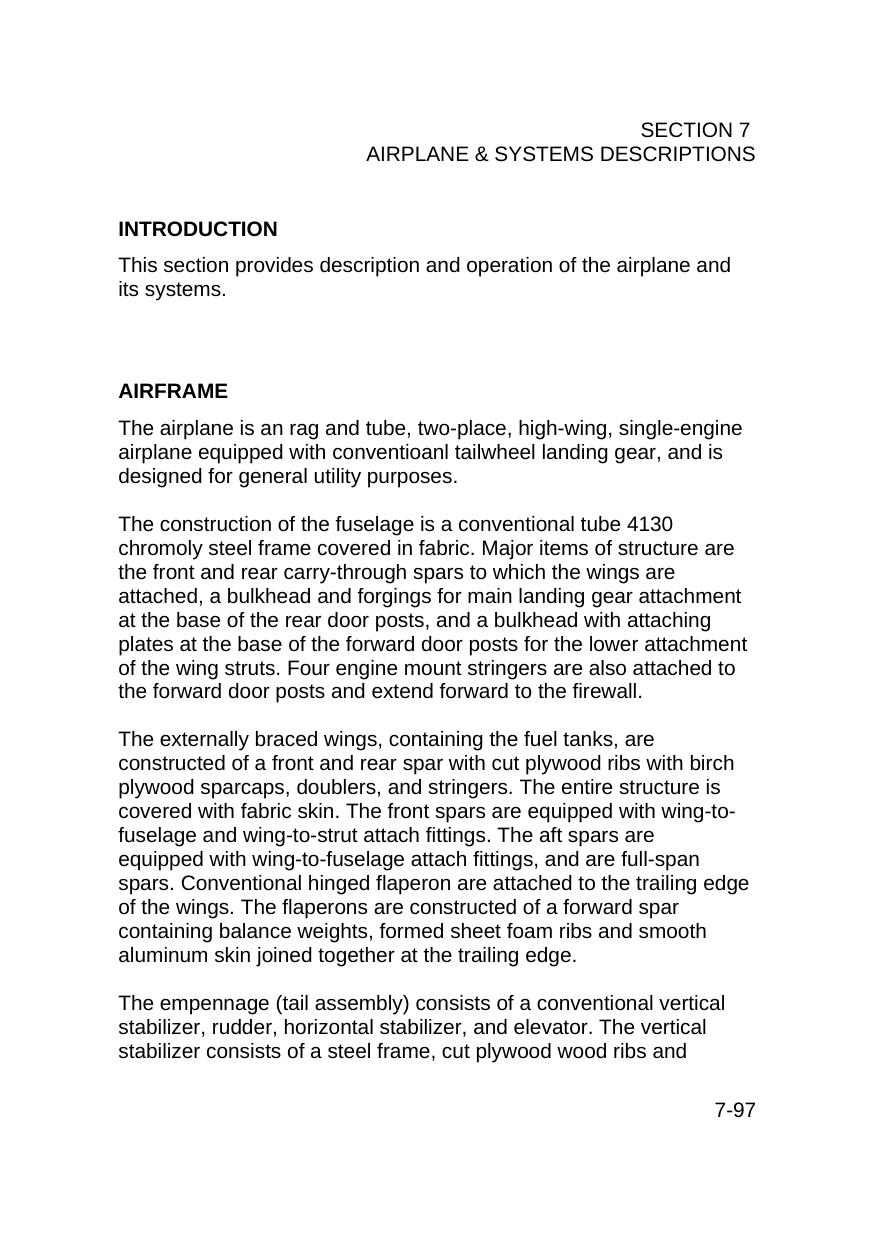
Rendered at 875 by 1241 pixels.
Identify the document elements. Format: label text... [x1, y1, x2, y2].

text The externally braced wings, containing the fuel tanks, are constructed of a front and rear spar with cut plywood ribs with birch plywood sparcaps, doublers, and stringers. The entire structure is covered with fabric skin. The front spars are equipped with wing-to-fuselage and wing-to-strut attach fittings. The aft spars are [118, 727, 756, 847]
text This section provides description and operation of the airplane and its systems. [118, 253, 756, 301]
text equipped with wing-to-fuselage attach fittings, and are full-span spars. Conventional hinged flaperon are attached to the trailing edge of the wings. The flaperons are constructed of a forward spar containing balance weights, formed sheet foam ribs and smooth aluminum skin joined together at the trailing edge. [118, 847, 756, 967]
text The airplane is an rag and tube, two-place, high-wing, single-engine airplane equipped with conventioanl tailwheel landing gear, and is designed for general utility purposes. [118, 416, 756, 488]
text The empennage (tail assembly) consists of a conventional vertical stabilizer, rudder, horizontal stabilizer, and elevator. The vertical stabilizer consists of a steel frame, cut plywood wood ribs and [118, 991, 756, 1063]
subtitle AIRFRAME [118, 379, 756, 403]
subtitle INTRODUCTION [118, 217, 756, 241]
text The construction of the fuselage is a conventional tube 4130 chromoly steel frame covered in fabric. Major items of structure are the front and rear carry-through spars to which the wings are attached, a bulkhead and forgings for main landing gear attachment at the base of the rear door posts, and a bulkhead with attaching plates at the base of the forward door posts for the lower attachment of the wing struts. Four engine mount stringers are also attached to the forward door posts and extend forward to the firewall. [118, 512, 756, 703]
